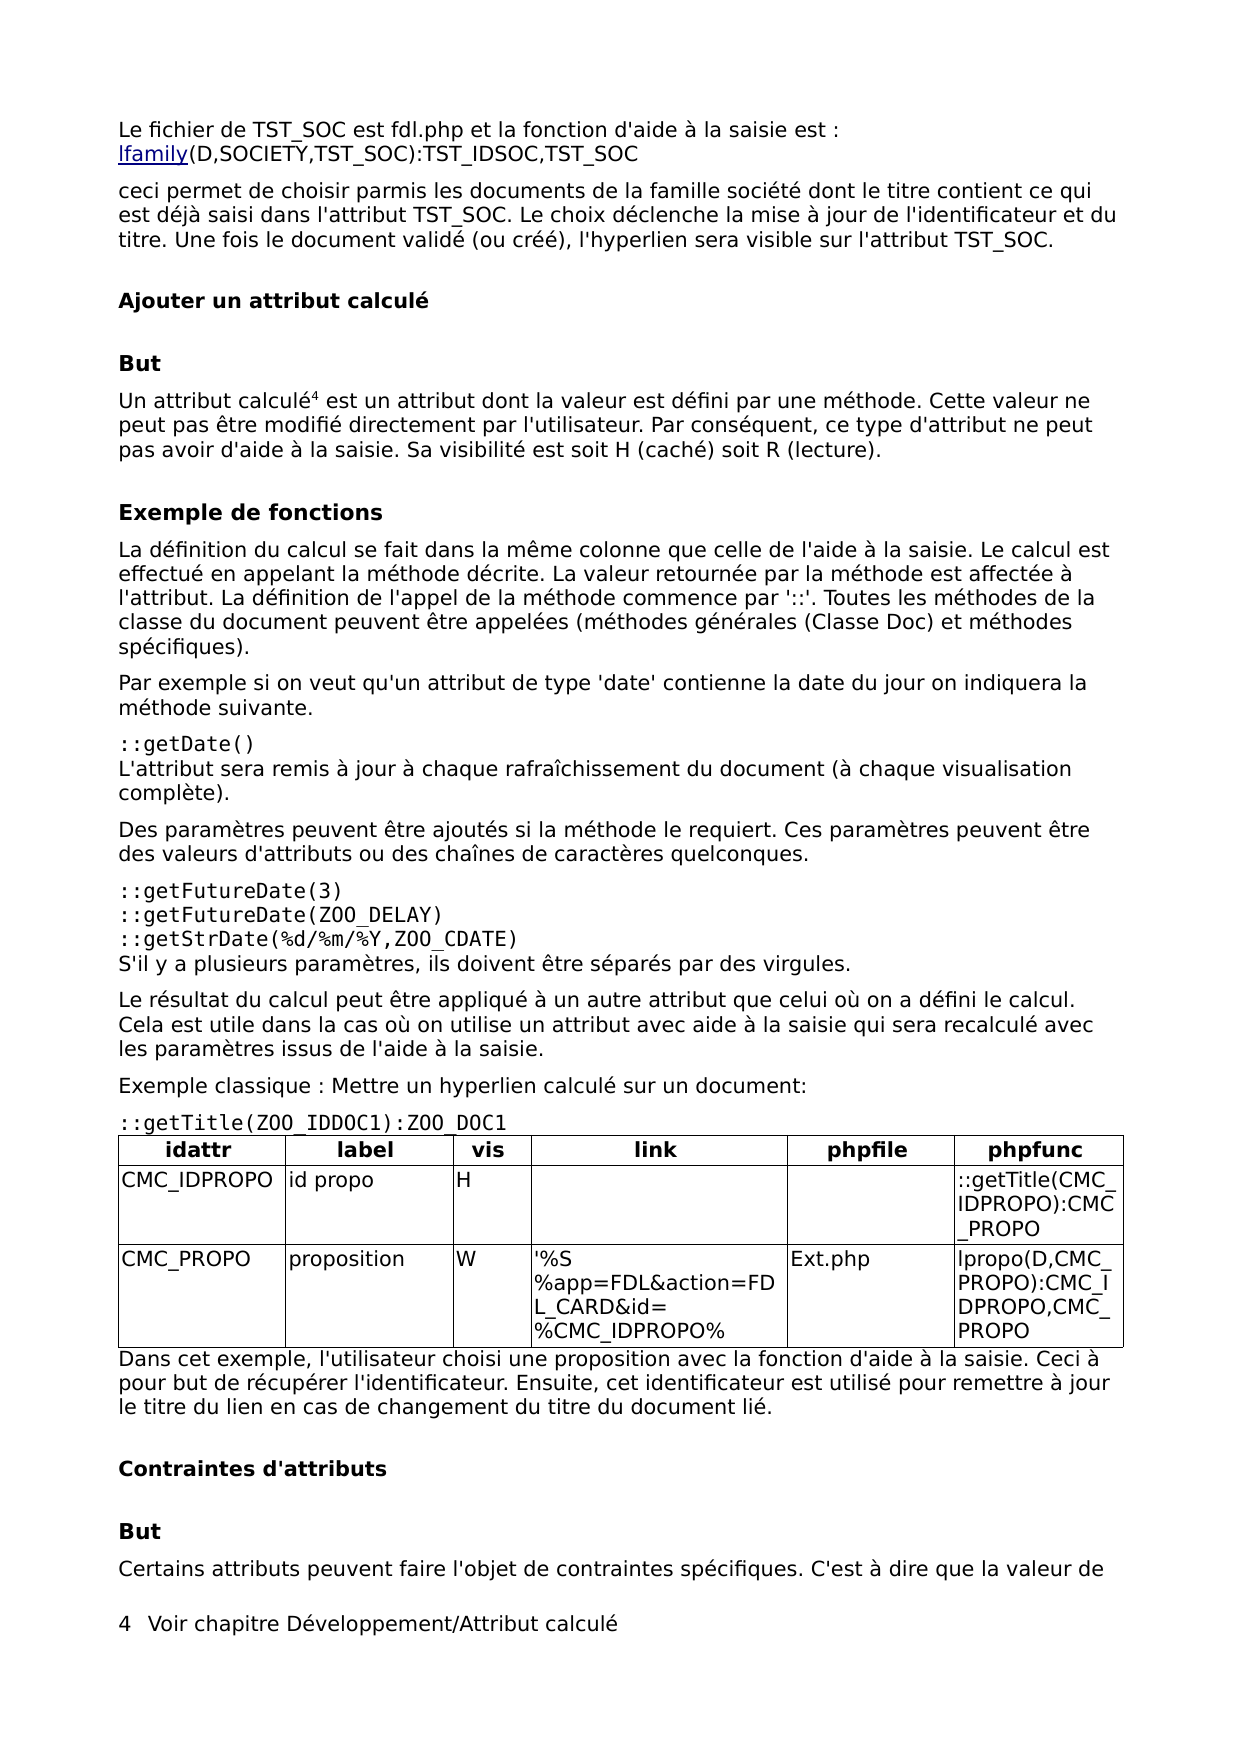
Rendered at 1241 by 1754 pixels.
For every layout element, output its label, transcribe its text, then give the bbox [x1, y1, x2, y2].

text Dans cet exemple, l'utilisateur choisi une proposition avec la fonction d'aide à la saisie. Ceci à pour but de récupérer l'identificateur. Ensuite, cet identificateur est utilisé pour remettre à jour le titre du lien en cas de changement du titre du document lié. [118, 1348, 1122, 1420]
table_header phpfunc [955, 1136, 1123, 1165]
text ::getTitle(ZOO_IDDOC1):ZOO_DOC1 [118, 1111, 1122, 1135]
text ceci permet de choisir parmis les documents de la famille société dont le titre contient ce qui est déjà saisi dans l'attribut TST_SOC. Le choix déclenche la mise à jour de l'identificateur et du titre. Une fois le document validé (ou créé), l'hyperlien sera visible sur l'attribut TST_SOC. [118, 179, 1122, 252]
subtitle Exemple de fonctions [118, 499, 1122, 525]
table_cell [532, 1166, 787, 1244]
subtitle But [118, 1519, 1122, 1544]
table_cell [788, 1166, 954, 1244]
subtitle But [118, 351, 1122, 377]
text Le fichier de TST_SOC est fdl.php et la fonction d'aide à la saisie est : lfamily(D,SOCIETY,TST_SOC):TST_IDSOC,TST_SOC [118, 118, 1122, 167]
text ::getDate() [118, 732, 1122, 757]
table_cell '%S%app=FDL&action=FDL_CARD&id=%CMC_IDPROPO% [532, 1245, 787, 1347]
subtitle Contraintes d'attributs [118, 1457, 1122, 1481]
table_cell id propo [286, 1166, 453, 1244]
text Exemple classique : Mettre un hyperlien calculé sur un document: [118, 1074, 1122, 1098]
table_cell CMC_PROPO [119, 1245, 285, 1347]
table_cell Ext.php [788, 1245, 954, 1347]
text Voir chapitre Développement/Attribut calculé [118, 1612, 1122, 1636]
table_cell ::getTitle(CMC_IDPROPO):CMC_PROPO [955, 1166, 1123, 1244]
table_header vis [454, 1136, 531, 1165]
table_header link [532, 1136, 787, 1165]
table_cell proposition [286, 1245, 453, 1347]
table_header phpfile [788, 1136, 954, 1165]
text La définition du calcul se fait dans la même colonne que celle de l'aide à la saisie. Le calcul est effectué en appelant la méthode décrite. La valeur retournée par la méthode est affectée à l'attribut. La définition de l'appel de la méthode commence par '::'. Toutes les méthodes de la classe du document peuvent être appelées (méthodes générales (Classe Doc) et méthodes spécifiques). [118, 538, 1122, 659]
text Certains attributs peuvent faire l'objet de contraintes spécifiques. C'est à dire que la valeur de [118, 1557, 1122, 1581]
text Par exemple si on veut qu'un attribut de type 'date' contienne la date du jour on indiquera la méthode suivante. [118, 671, 1122, 720]
table_cell CMC_IDPROPO [119, 1166, 285, 1244]
text ::getFutureDate(3) ::getFutureDate(ZOO_DELAY) ::getStrDate(%d/%m/%Y,ZOO_CDATE) [118, 879, 1122, 952]
text Un attribut calculé est un attribut dont la valeur est défini par une méthode. Cette valeur ne peut pas être modifié directement par l'utilisateur. Par conséquent, ce type d'attribut ne peut pas avoir d'aide à la saisie. Sa visibilité est soit H (caché) soit R (lecture). [118, 389, 1122, 462]
text Des paramètres peuvent être ajoutés si la méthode le requiert. Ces paramètres peuvent être des valeurs d'attributs ou des chaînes de caractères quelconques. [118, 818, 1122, 866]
table_cell H [454, 1166, 531, 1244]
text S'il y a plusieurs paramètres, ils doivent être séparés par des virgules. [118, 952, 1122, 976]
text L'attribut sera remis à jour à chaque rafraîchissement du document (à chaque visualisation complète). [118, 757, 1122, 805]
subtitle Ajouter un attribut calculé [118, 289, 1122, 314]
text Le résultat du calcul peut être appliqué à un autre attribut que celui où on a défini le calcul. Cela est utile dans la cas où on utilise un attribut avec aide à la saisie qui sera recalculé avec les paramètres issus de l'aide à la saisie. [118, 988, 1122, 1061]
table_header idattr [119, 1136, 285, 1165]
table_cell W [454, 1245, 531, 1347]
table_header label [286, 1136, 453, 1165]
table_cell lpropo(D,CMC_PROPO):CMC_IDPROPO,CMC_PROPO [955, 1245, 1123, 1347]
